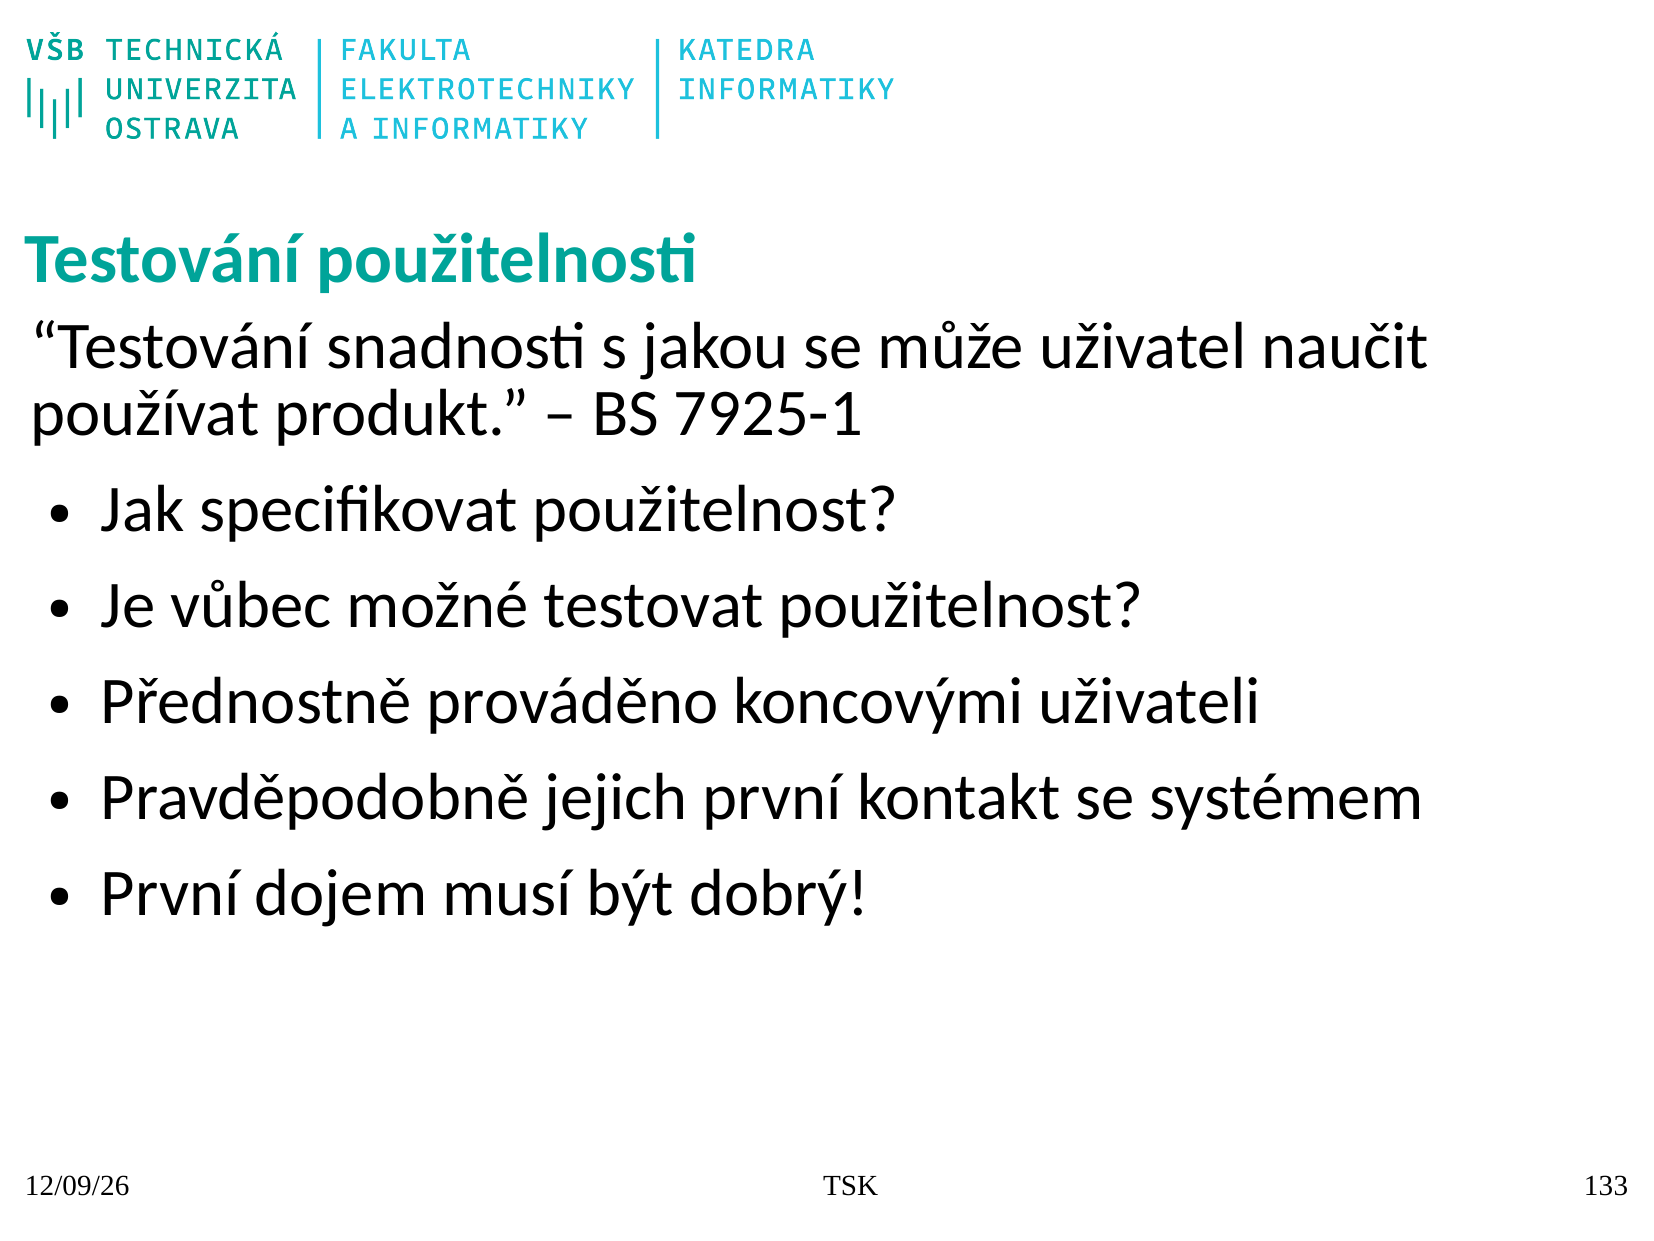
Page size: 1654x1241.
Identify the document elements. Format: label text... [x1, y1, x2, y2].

title Testování použitelnosti [24, 169, 1629, 300]
picture [26, 31, 894, 139]
list “Testování snadnosti s jakou se může uživatel naučit používat produkt.” – BS 7925-1 Jak specifikovat použitelnost? Je vůbec možné testovat použitelnost? Přednostně prováděno koncovými uživateli Pravděpodobně jejich první kontakt se systémem První dojem musí být dobrý! [30, 318, 1629, 1146]
